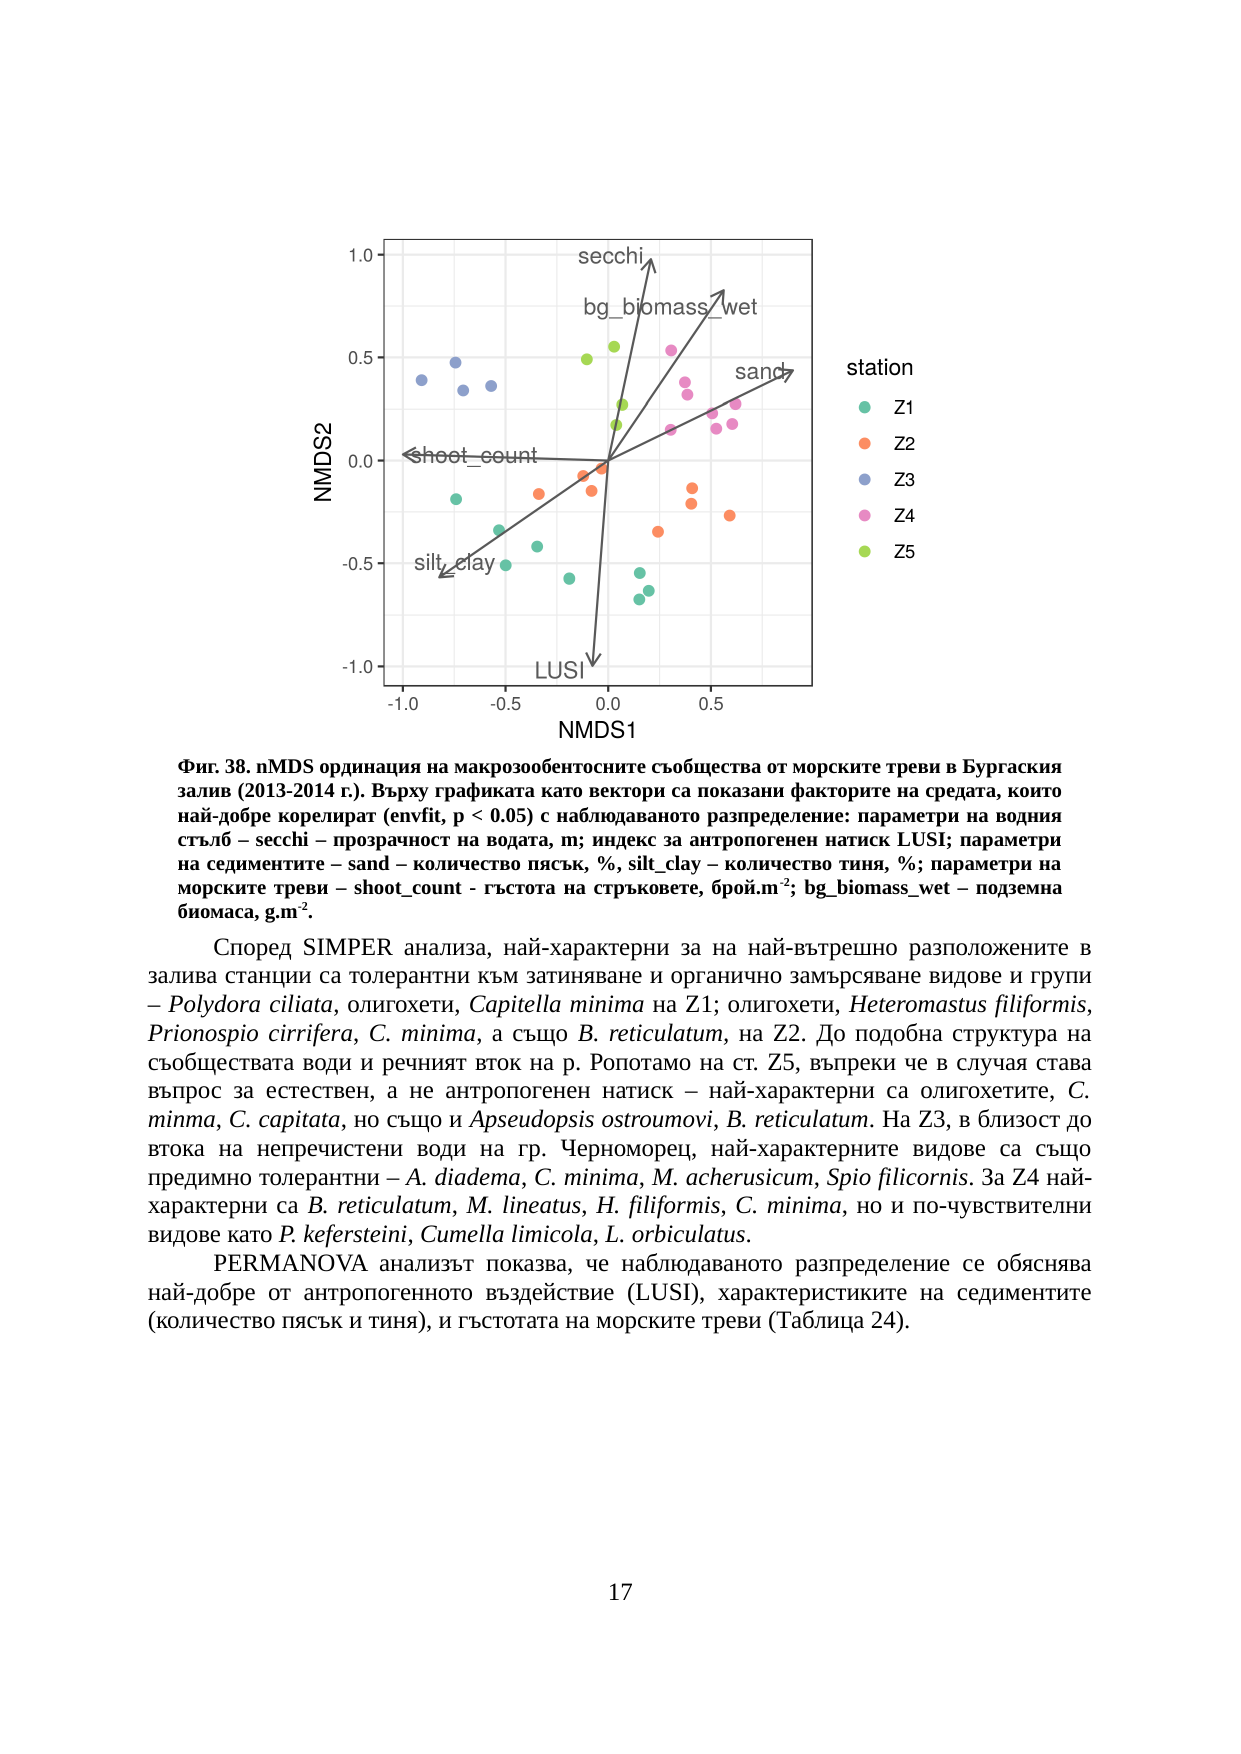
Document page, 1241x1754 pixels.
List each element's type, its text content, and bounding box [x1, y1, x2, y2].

text Според SIMPER анализа, най-характерни за на най-вътрешно разположените в залива станции са толерантни към затиняване и органично замърсяване видове и групи – Polydora ciliata, олигохети, Capitella minima на Z1; олигохети, Heteromastus filiformis, Prionospio cirrifera, C. minima, а също B. reticulatum, на Z2. До подобна структура на съобществата води и речният вток на р. Ропотамо на ст. Z5, въпреки че в случая става въпрос за естествен, а не антропогенен натиск – най-характерни са олигохетите, C. minma, C. capitata, но също и Apseudopsis ostroumovi, B. reticulatum. На Z3, в близост до втока на непречистени води на гр. Черноморец, най-характерните видове са също предимно толерантни – A. diadema, C. minima, M. acherusicum, Spio filicornis. За Z4 най-характерни са B. reticulatum, M. lineatus, H. filiformis, C. minima, но и по-чувствителни видове като P. kefersteini, Cumella limicola, L. orbiculatus. [148, 932, 1093, 1248]
text Фиг. 38. nMDS ординация на макрозообентосните съобщества от морските треви в Бургаския залив (2013-2014 г.). Върху графиката като вектори са показани факторите на средата, които най-добре корелират (envfit, p < 0.05) с наблюдаваното разпределение: параметри на водния стълб – secchi – прозрачност на водата, m; индекс за антропогенен натиск LUSI; параметри на седиментите – sand – количество пясък, %, silt_clay – количество тиня, %; параметри на морските треви – shoot_count - гъстота на стръковете, брой.m-2; bg_biomass_wet – подземна биомаса, g.m-2. [177, 755, 1063, 923]
picture [177, 227, 1063, 755]
text PERMANOVA анализът показва, че наблюдаваното разпределение се обяснява най-добре от антропогенното въздействие (LUSI), характеристиките на седиментите (количество пясък и тиня), и гъстотата на морските треви (Таблица 24). [148, 1248, 1093, 1334]
